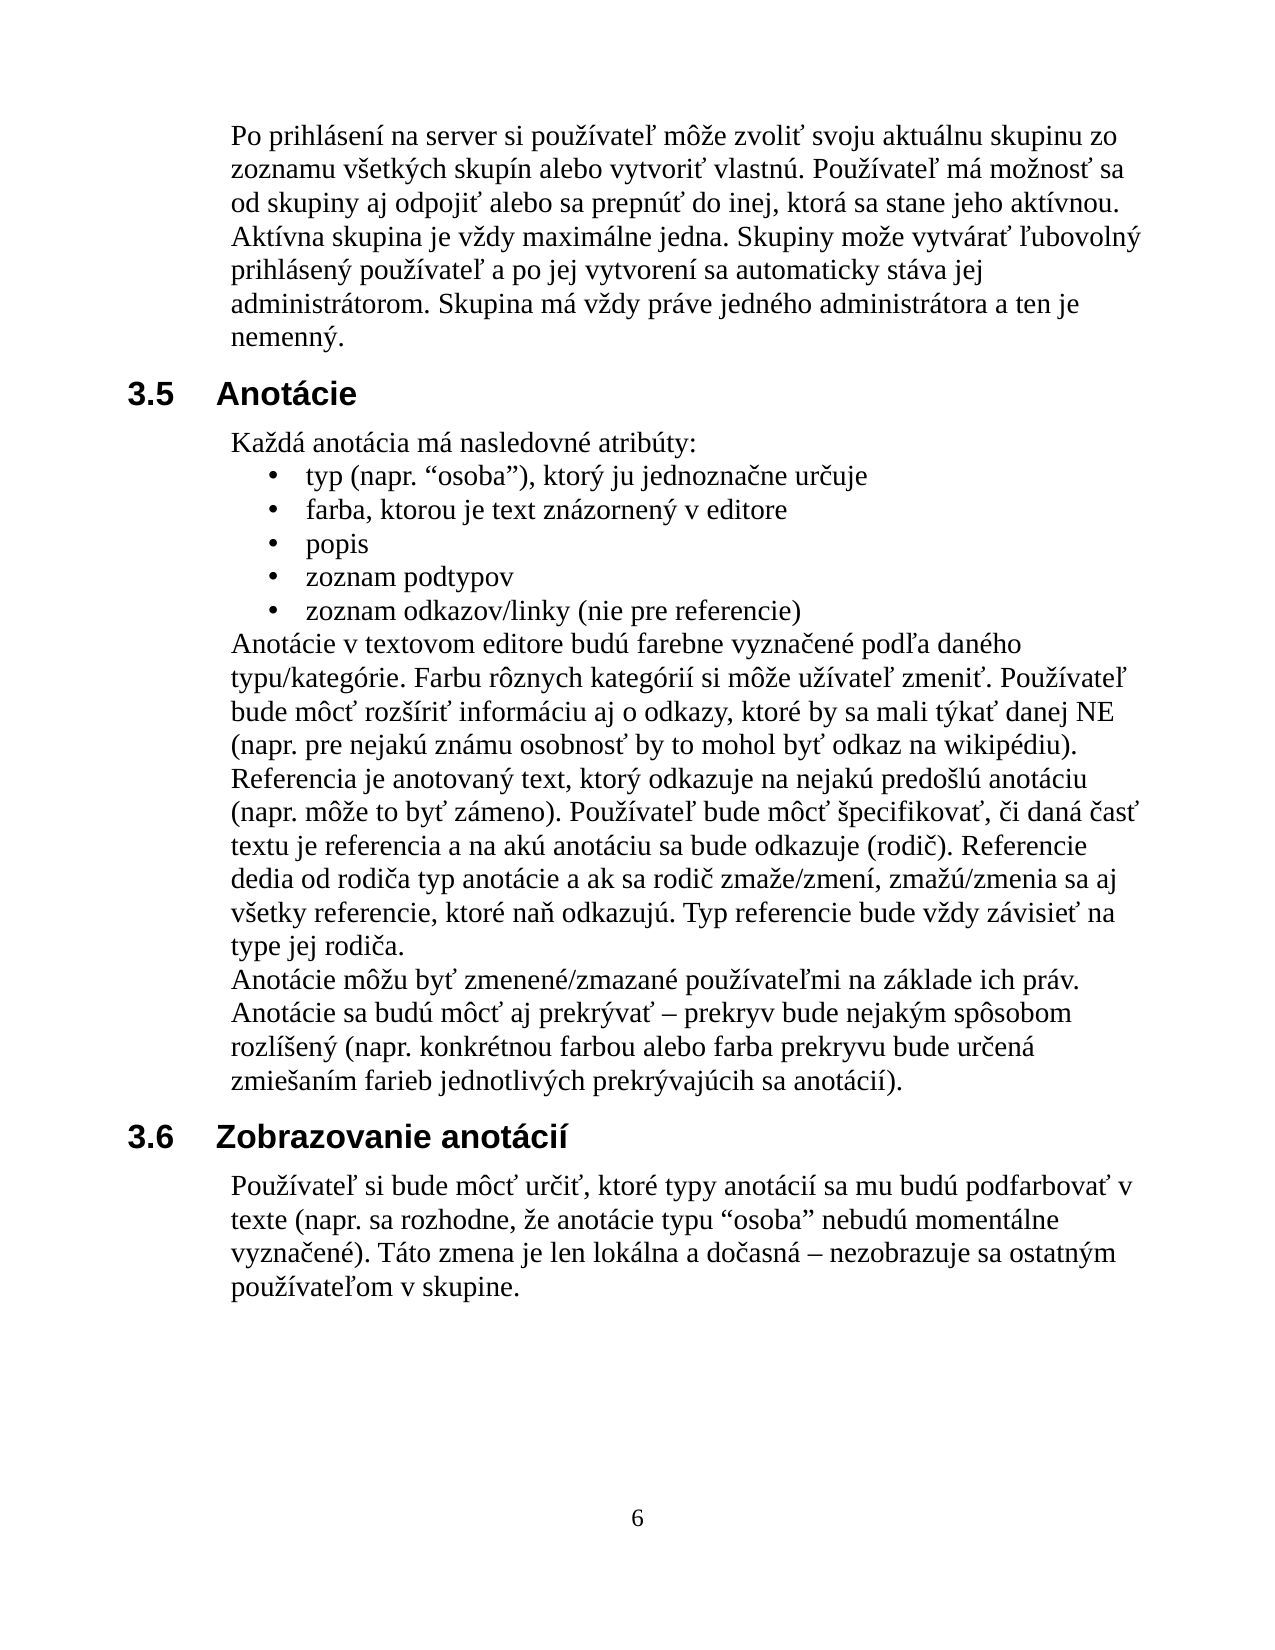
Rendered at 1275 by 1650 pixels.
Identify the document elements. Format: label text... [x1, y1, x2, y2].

list zoznam podtypov [268, 559, 1157, 593]
list popis [268, 526, 1157, 559]
list Po prihlásení na server si používateľ môže zvoliť svoju aktuálnu skupinu zo zoznamu všetkých skupín alebo vytvoriť vlastnú. Používateľ má možnosť sa od skupiny aj odpojiť alebo sa prepnúť do inej, ktorá sa stane jeho aktívnou. Aktívna skupina je vždy maximálne jedna. Skupiny može vytvárať ľubovolný prihlásený používateľ a po jej vytvorení sa automaticky stáva jej administrátorom. Skupina má vždy práve jedného administrátora a ten je nemenný. [193, 118, 1157, 353]
list Každá anotácia má nasledovné atribúty: [193, 425, 1157, 458]
list Anotácie môžu byť zmenené/zmazané používateľmi na základe ich práv. [193, 962, 1157, 996]
list farba, ktorou je text znázornený v editore [268, 492, 1157, 526]
subtitle Zobrazovanie anotácií [118, 1117, 1157, 1156]
list Anotácie v textovom editore budú farebne vyznačené podľa daného typu/kategórie. Farbu rôznych kategórií si môže užívateľ zmeniť. Používateľ bude môcť rozšíriť informáciu aj o odkazy, ktoré by sa mali týkať danej NE (napr. pre nejakú známu osobnosť by to mohol byť odkaz na wikipédiu). [193, 627, 1157, 761]
list Anotácie sa budú môcť aj prekrývať – prekryv bude nejakým spôsobom rozlíšený (napr. konkrétnou farbou alebo farba prekryvu bude určená zmiešaním farieb jednotlivých prekrývajúcih sa anotácií). [193, 996, 1157, 1096]
subtitle Anotácie [118, 374, 1157, 412]
list zoznam odkazov/linky (nie pre referencie) [268, 593, 1157, 627]
list typ (napr. “osoba”), ktorý ju jednoznačne určuje [268, 458, 1157, 492]
text Používateľ si bude môcť určiť, ktoré typy anotácií sa mu budú podfarbovať v texte (napr. sa rozhodne, že anotácie typu “osoba” nebudú momentálne vyznačené). Táto zmena je len lokálna a dočasná – nezobrazuje sa ostatným používateľom v skupine. [231, 1168, 1157, 1302]
list Referencia je anotovaný text, ktorý odkazuje na nejakú predošlú anotáciu (napr. môže to byť zámeno). Používateľ bude môcť špecifikovať, či daná časť textu je referencia a na akú anotáciu sa bude odkazuje (rodič). Referencie dedia od rodiča typ anotácie a ak sa rodič zmaže/zmení, zmažú/zmenia sa aj všetky referencie, ktoré naň odkazujú. Typ referencie bude vždy závisieť na type jej rodiča. [193, 761, 1157, 962]
